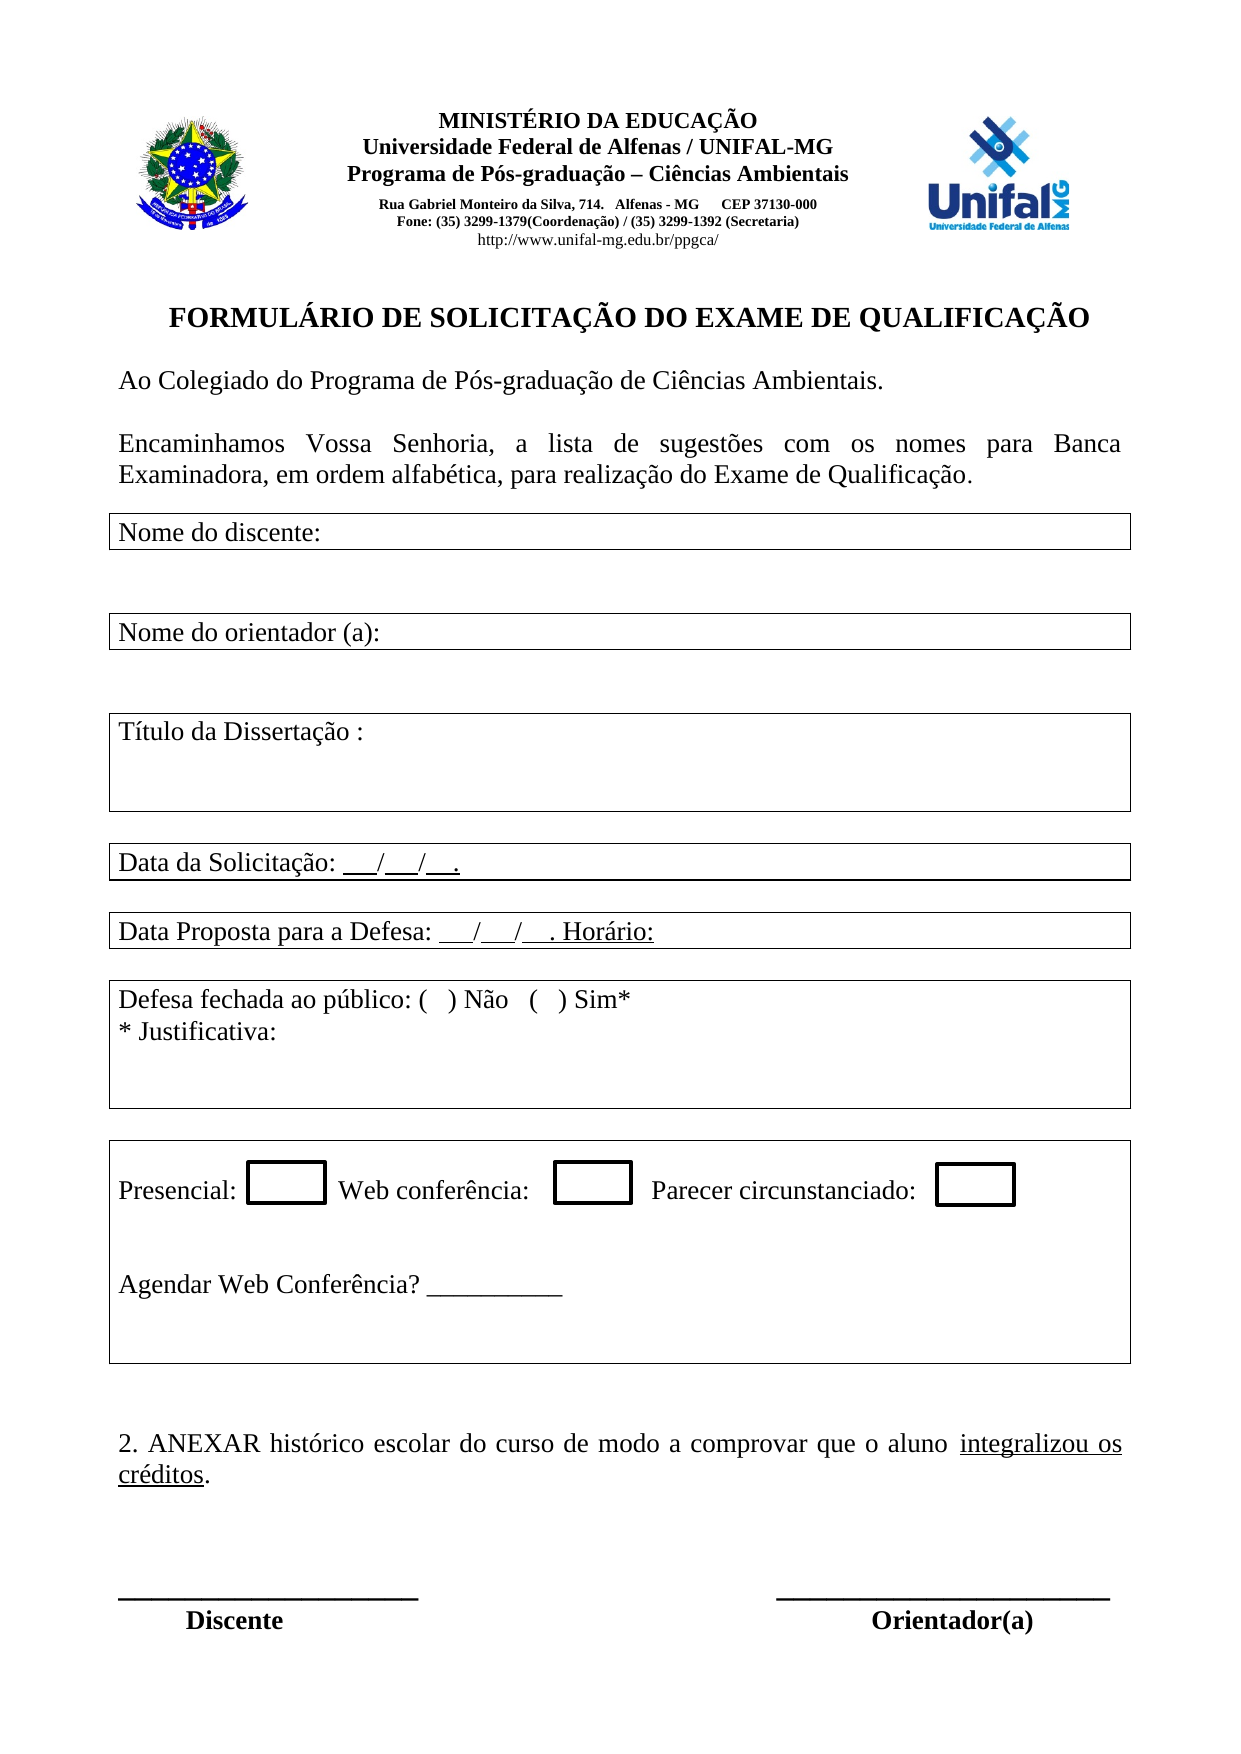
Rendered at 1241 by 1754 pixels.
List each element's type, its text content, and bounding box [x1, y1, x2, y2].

text Presencial: Web conferência: Parecer circunstanciado: [118, 1174, 935, 1206]
text Nome do discente: [110, 514, 1130, 549]
subtitle ­­­­­­­­­­­­­­­__________________ ____________________ [118, 1566, 1122, 1604]
picture [135, 116, 249, 230]
subtitle Ao Colegiado do Programa de Pós-graduação de Ciências Ambientais. [118, 364, 1122, 396]
text Data Proposta para a Defesa: / / . Horário: [110, 913, 1130, 948]
text Discente Orientador(a) [118, 1604, 1122, 1635]
text [1016, 1174, 1122, 1206]
text * Justificativa: [118, 1014, 1122, 1046]
text Defesa fechada ao público: ( ) Não ( ) Sim* [110, 981, 1130, 1014]
text Data da Solicitação: / / . [110, 844, 1130, 879]
text 2. ANEXAR histórico escolar do curso de modo a comprovar que o aluno integralizou os créditos. [118, 1427, 1122, 1489]
text Título da Dissertação : [110, 714, 1130, 747]
picture [928, 116, 1070, 230]
subtitle Encaminhamos Vossa Senhoria, a lista de sugestões com os nomes para Banca Examinadora, em ordem alfabética, para realização do Exame de Qualificação. [118, 427, 1122, 489]
text Nome do orientador (a): [110, 614, 1130, 649]
text Agendar Web Conferência? __________ [118, 1268, 1122, 1299]
picture [1066, 204, 1070, 214]
text FORMULÁRIO DE SOLICITAÇÃO DO EXAME DE QUALIFICAÇÃO [118, 300, 1141, 333]
